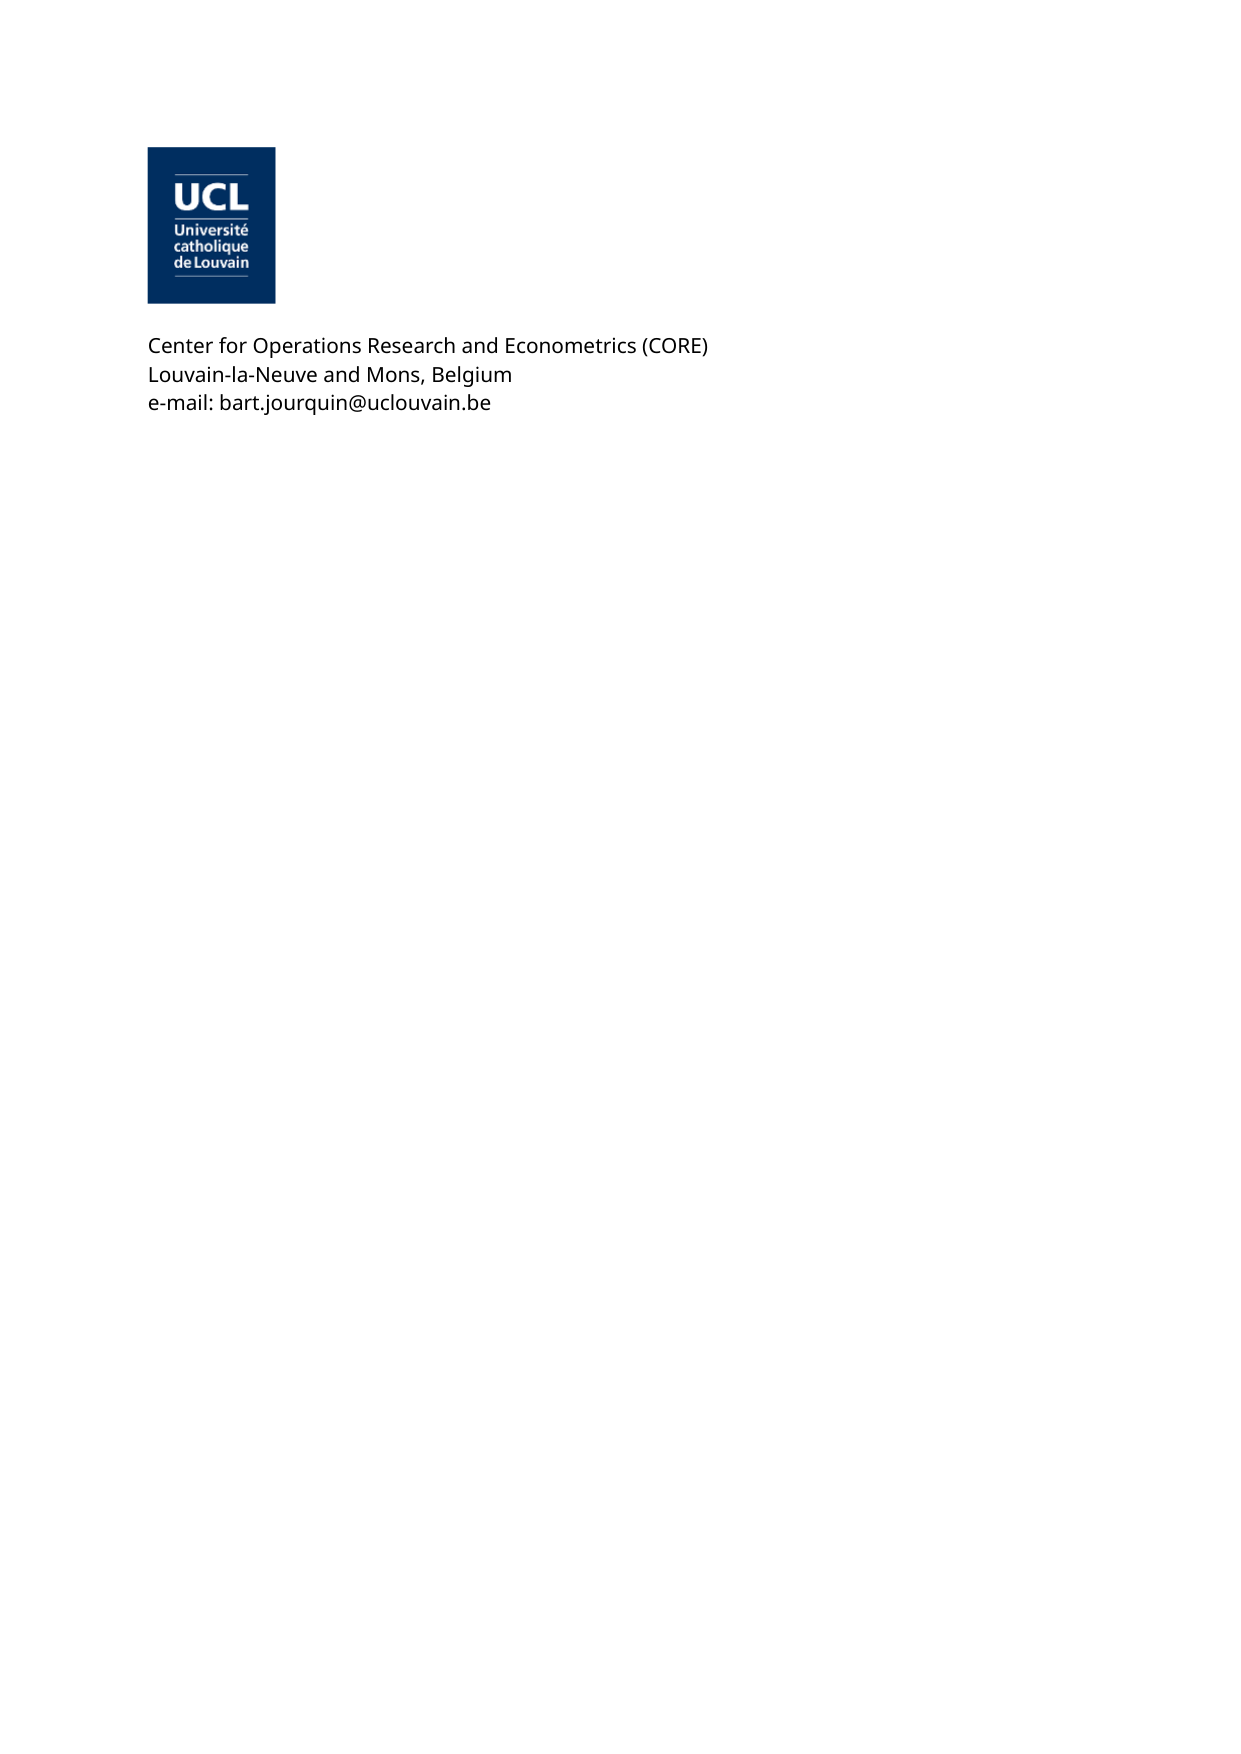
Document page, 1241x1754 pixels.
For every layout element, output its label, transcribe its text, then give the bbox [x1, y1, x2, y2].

text Center for Operations Research and Econometrics (CORE) [148, 332, 1093, 360]
text e-mail: bart.jourquin@uclouvain.be [148, 388, 1093, 417]
text Louvain-la-Neuve and Mons, Belgium [148, 360, 1093, 388]
picture [147, 147, 276, 304]
